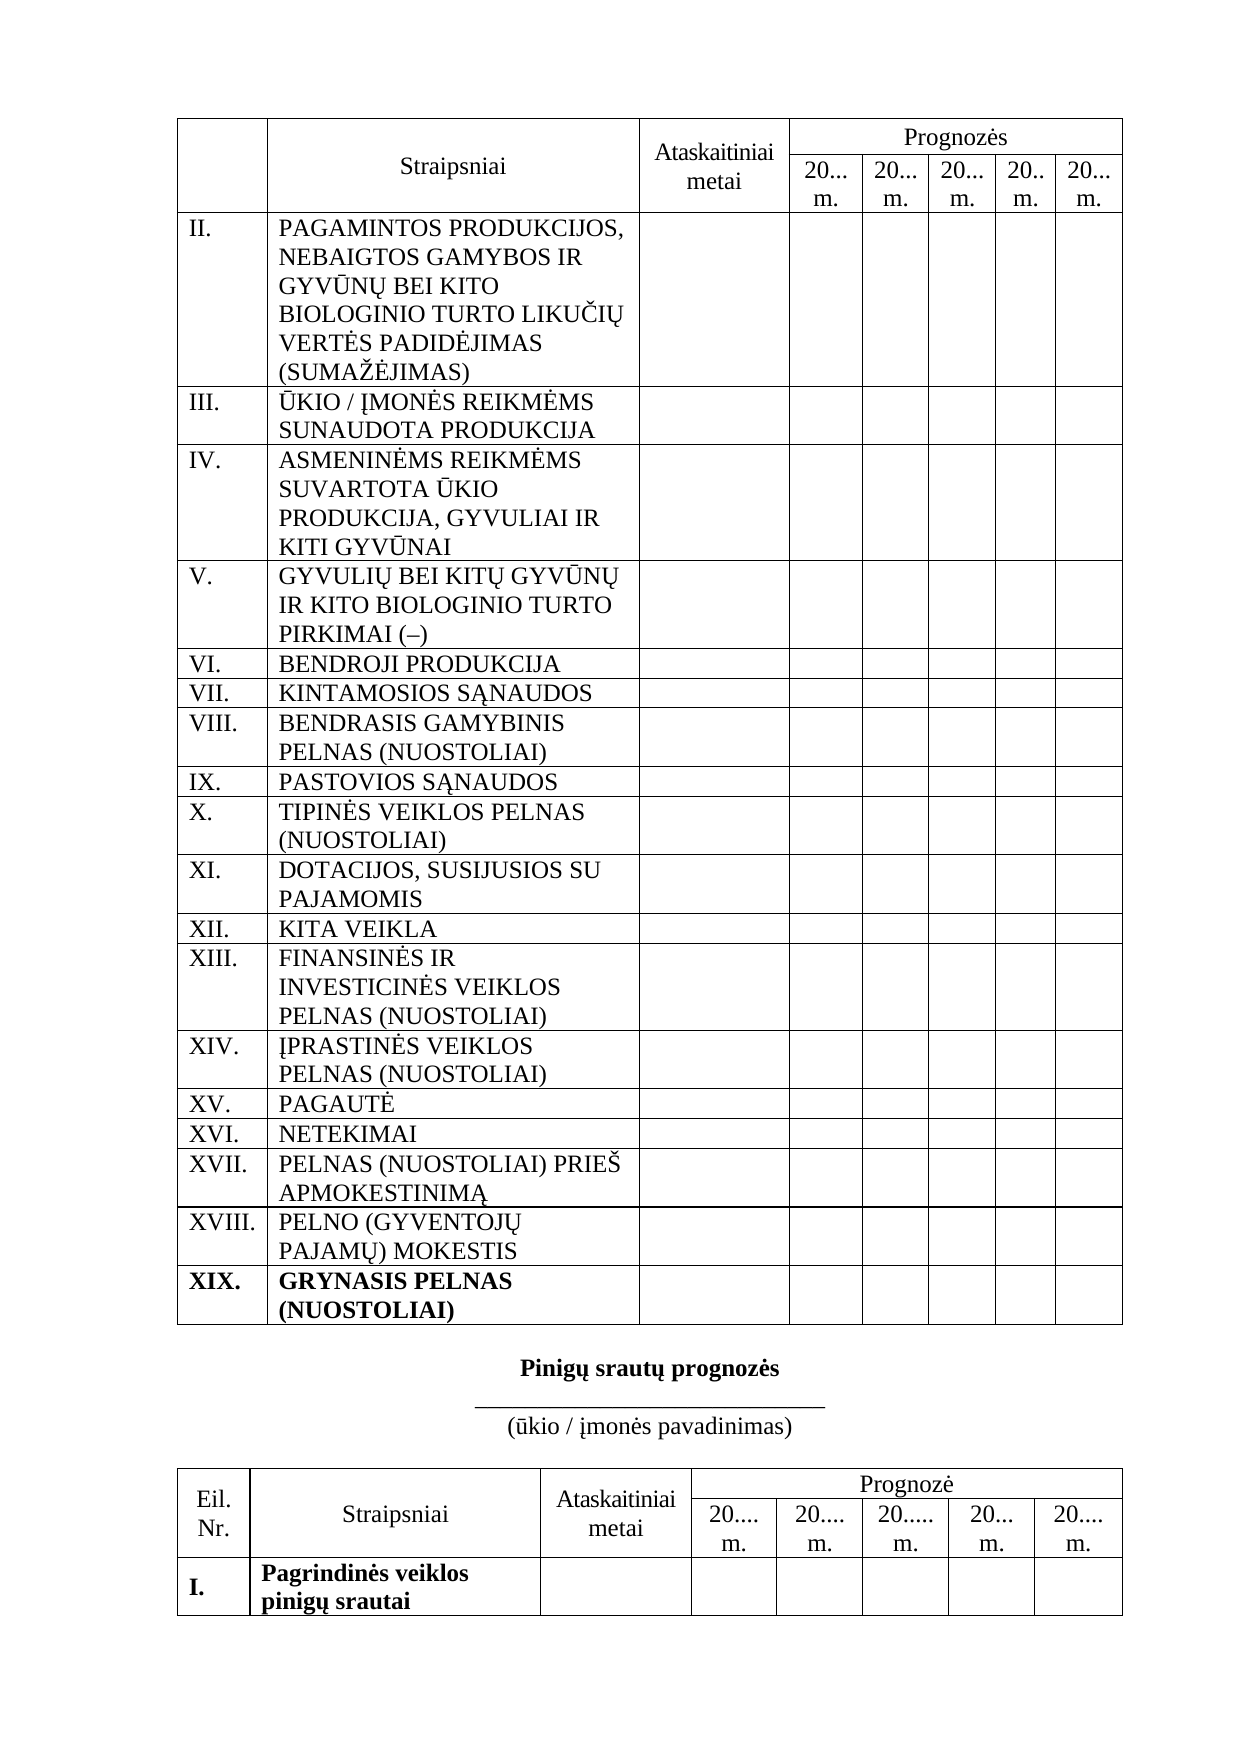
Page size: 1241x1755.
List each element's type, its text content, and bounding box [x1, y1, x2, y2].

table_cell [996, 1149, 1055, 1206]
table_cell [1056, 679, 1122, 707]
table_cell [996, 767, 1055, 796]
table_cell [949, 1558, 1034, 1615]
table_cell [929, 1031, 995, 1088]
table_cell 20... m. [863, 155, 928, 212]
table_cell [929, 1266, 995, 1323]
table_cell [929, 708, 995, 766]
table_cell [790, 445, 862, 560]
table_cell [863, 1031, 928, 1088]
table_cell [996, 1208, 1055, 1265]
table_cell [1056, 445, 1122, 560]
table_cell [1056, 797, 1122, 854]
table_cell II. [178, 213, 267, 386]
table_cell [640, 767, 789, 796]
table_cell [1056, 1119, 1122, 1148]
table_cell PAGAMINTOS PRODUKCIJOS, NEBAIGTOS GAMYBOS IR GYVŪNŲ BEI KITO BIOLOGINIO TURTO LIKUČIŲ VERTĖS PADIDĖJIMAS (SUMAŽĖJIMAS) [268, 213, 639, 386]
table_cell V. [178, 561, 267, 648]
table_cell [863, 944, 928, 1030]
table_cell [790, 1119, 862, 1148]
table_cell [1056, 1208, 1122, 1265]
table_cell FINANSINĖS IR INVESTICINĖS VEIKLOS PELNAS (NUOSTOLIAI) [268, 944, 639, 1030]
table_cell [929, 649, 995, 677]
table_cell [863, 387, 928, 444]
table_cell X. [178, 797, 267, 854]
table_cell [863, 855, 928, 913]
table_cell PELNAS (NUOSTOLIAI) PRIEŠ APMOKESTINIMĄ [268, 1149, 639, 1206]
table_cell [863, 445, 928, 560]
table_cell [777, 1558, 862, 1615]
table_cell [640, 944, 789, 1030]
table_cell 20... m. [949, 1499, 1034, 1557]
table_cell [929, 797, 995, 854]
table_cell [996, 213, 1055, 386]
table_cell 20... m. [790, 155, 862, 212]
table_cell IX. [178, 767, 267, 796]
table_cell [1056, 914, 1122, 942]
table_header [178, 119, 267, 212]
table_cell [863, 1558, 948, 1615]
table_cell [1056, 708, 1122, 766]
table_cell 20.... m. [1035, 1499, 1122, 1557]
table_cell VII. [178, 679, 267, 707]
table_cell DOTACIJOS, SUSIJUSIOS SU PAJAMOMIS [268, 855, 639, 913]
table_cell [996, 855, 1055, 913]
table_cell [1056, 1089, 1122, 1118]
table_cell [929, 914, 995, 942]
table_cell [640, 1208, 789, 1265]
table_cell XI. [178, 855, 267, 913]
table_cell [863, 649, 928, 677]
table_cell [790, 1266, 862, 1323]
table_cell [863, 708, 928, 766]
table_cell XVI. [178, 1119, 267, 1148]
table_cell [929, 1149, 995, 1206]
table_cell Pagrindinės veiklos pinigų srautai [251, 1558, 540, 1615]
table_cell VIII. [178, 708, 267, 766]
table_cell 20... m. [929, 155, 995, 212]
table_cell [790, 1208, 862, 1265]
table_cell PELNO (GYVENTOJŲ PAJAMŲ) MOKESTIS [268, 1208, 639, 1265]
table_header Ataskaitiniai metai [640, 119, 789, 212]
table_cell [640, 387, 789, 444]
table_cell [863, 1119, 928, 1148]
table_cell [863, 1266, 928, 1323]
table_cell [1056, 767, 1122, 796]
table_cell [640, 855, 789, 913]
table_header Straipsniai [268, 119, 639, 212]
table_cell [790, 914, 862, 942]
table_cell [929, 445, 995, 560]
table_cell [790, 387, 862, 444]
table_cell [996, 797, 1055, 854]
table_header Prognozės [790, 119, 1122, 154]
table_cell [640, 1266, 789, 1323]
table_cell [996, 649, 1055, 677]
table_cell VI. [178, 649, 267, 677]
text (ūkio / įmonės pavadinimas) [177, 1411, 1122, 1439]
table_cell I. [178, 1558, 249, 1615]
table_cell [1056, 387, 1122, 444]
table_cell [929, 561, 995, 648]
table_cell KINTAMOSIOS SĄNAUDOS [268, 679, 639, 707]
table_cell [863, 767, 928, 796]
table_cell [1035, 1558, 1122, 1615]
table_cell [790, 855, 862, 913]
table_cell ŪKIO / ĮMONĖS REIKMĖMS SUNAUDOTA PRODUKCIJA [268, 387, 639, 444]
table_cell [863, 1149, 928, 1206]
table_cell ĮPRASTINĖS VEIKLOS PELNAS (NUOSTOLIAI) [268, 1031, 639, 1088]
table_cell GRYNASIS PELNAS (NUOSTOLIAI) [268, 1266, 639, 1323]
table_header Ataskaitiniai metai [541, 1469, 691, 1557]
table_cell [640, 1119, 789, 1148]
table_cell [996, 387, 1055, 444]
table_cell [863, 797, 928, 854]
table_cell [929, 679, 995, 707]
table_cell BENDROJI PRODUKCIJA [268, 649, 639, 677]
table_cell [640, 445, 789, 560]
table_cell [790, 944, 862, 1030]
table_cell [996, 708, 1055, 766]
table_cell [863, 561, 928, 648]
table_cell [790, 797, 862, 854]
table_cell 20..... m. [863, 1499, 948, 1557]
table_cell [863, 213, 928, 386]
table_cell [790, 708, 862, 766]
table_cell [929, 944, 995, 1030]
table_cell [996, 1089, 1055, 1118]
table_cell [996, 1031, 1055, 1088]
table_cell ASMENINĖMS REIKMĖMS SUVARTOTA ŪKIO PRODUKCIJA, GYVULIAI IR KITI GYVŪNAI [268, 445, 639, 560]
table_cell [640, 1089, 789, 1118]
table_cell 20.... m. [692, 1499, 776, 1557]
table_cell [1056, 944, 1122, 1030]
table_cell III. [178, 387, 267, 444]
text Pinigų srautų prognozės [177, 1353, 1122, 1382]
table_cell XII. [178, 914, 267, 942]
table_header Prognozė [692, 1469, 1122, 1498]
table_cell [863, 1208, 928, 1265]
table_cell [929, 1089, 995, 1118]
table_cell [929, 1119, 995, 1148]
table_cell XIII. [178, 944, 267, 1030]
table_header Straipsniai [251, 1469, 540, 1557]
table_cell [790, 679, 862, 707]
table_cell [929, 855, 995, 913]
table_cell 20.... m. [777, 1499, 862, 1557]
table_cell [996, 679, 1055, 707]
table_cell [640, 213, 789, 386]
table_cell [640, 679, 789, 707]
table_cell IV. [178, 445, 267, 560]
table_cell [863, 679, 928, 707]
table_cell [996, 944, 1055, 1030]
table_cell 20.. m. [996, 155, 1055, 212]
table_cell KITA VEIKLA [268, 914, 639, 942]
table_cell [692, 1558, 776, 1615]
table_cell [1056, 1266, 1122, 1323]
table_cell [640, 649, 789, 677]
table_cell [640, 914, 789, 942]
table_cell XVIII. [178, 1208, 267, 1265]
table_cell [863, 914, 928, 942]
table_cell [640, 708, 789, 766]
table_cell [1056, 213, 1122, 386]
table_cell 20... m. [1056, 155, 1122, 212]
table_cell [790, 649, 862, 677]
table_cell [640, 797, 789, 854]
table_cell [996, 914, 1055, 942]
table_header Eil. Nr. [178, 1469, 249, 1557]
table_cell XVII. [178, 1149, 267, 1206]
table_cell [1056, 855, 1122, 913]
table_cell [996, 1266, 1055, 1323]
table_cell XV. [178, 1089, 267, 1118]
table_cell [929, 767, 995, 796]
table_cell [1056, 1149, 1122, 1206]
table_cell [640, 561, 789, 648]
table_cell [790, 213, 862, 386]
table_cell [929, 1208, 995, 1265]
table_cell [640, 1149, 789, 1206]
table_cell GYVULIŲ BEI KITŲ GYVŪNŲ IR KITO BIOLOGINIO TURTO PIRKIMAI (–) [268, 561, 639, 648]
table_cell [790, 767, 862, 796]
table_cell [790, 561, 862, 648]
table_cell BENDRASIS GAMYBINIS PELNAS (NUOSTOLIAI) [268, 708, 639, 766]
table_cell [996, 445, 1055, 560]
table_cell XIV. [178, 1031, 267, 1088]
table_cell [1056, 1031, 1122, 1088]
table_cell TIPINĖS VEIKLOS PELNAS (NUOSTOLIAI) [268, 797, 639, 854]
table_cell [996, 1119, 1055, 1148]
table_cell [790, 1149, 862, 1206]
table_cell [790, 1089, 862, 1118]
table_cell [640, 1031, 789, 1088]
table_cell XIX. [178, 1266, 267, 1323]
table_cell [790, 1031, 862, 1088]
table_cell [863, 1089, 928, 1118]
table_cell [929, 387, 995, 444]
text ____________________________ [177, 1382, 1122, 1411]
table_cell [996, 561, 1055, 648]
table_cell NETEKIMAI [268, 1119, 639, 1148]
table_cell [929, 213, 995, 386]
table_cell [541, 1558, 691, 1615]
table_cell PAGAUTĖ [268, 1089, 639, 1118]
table_cell [1056, 561, 1122, 648]
table_cell [1056, 649, 1122, 677]
table_cell PASTOVIOS SĄNAUDOS [268, 767, 639, 796]
